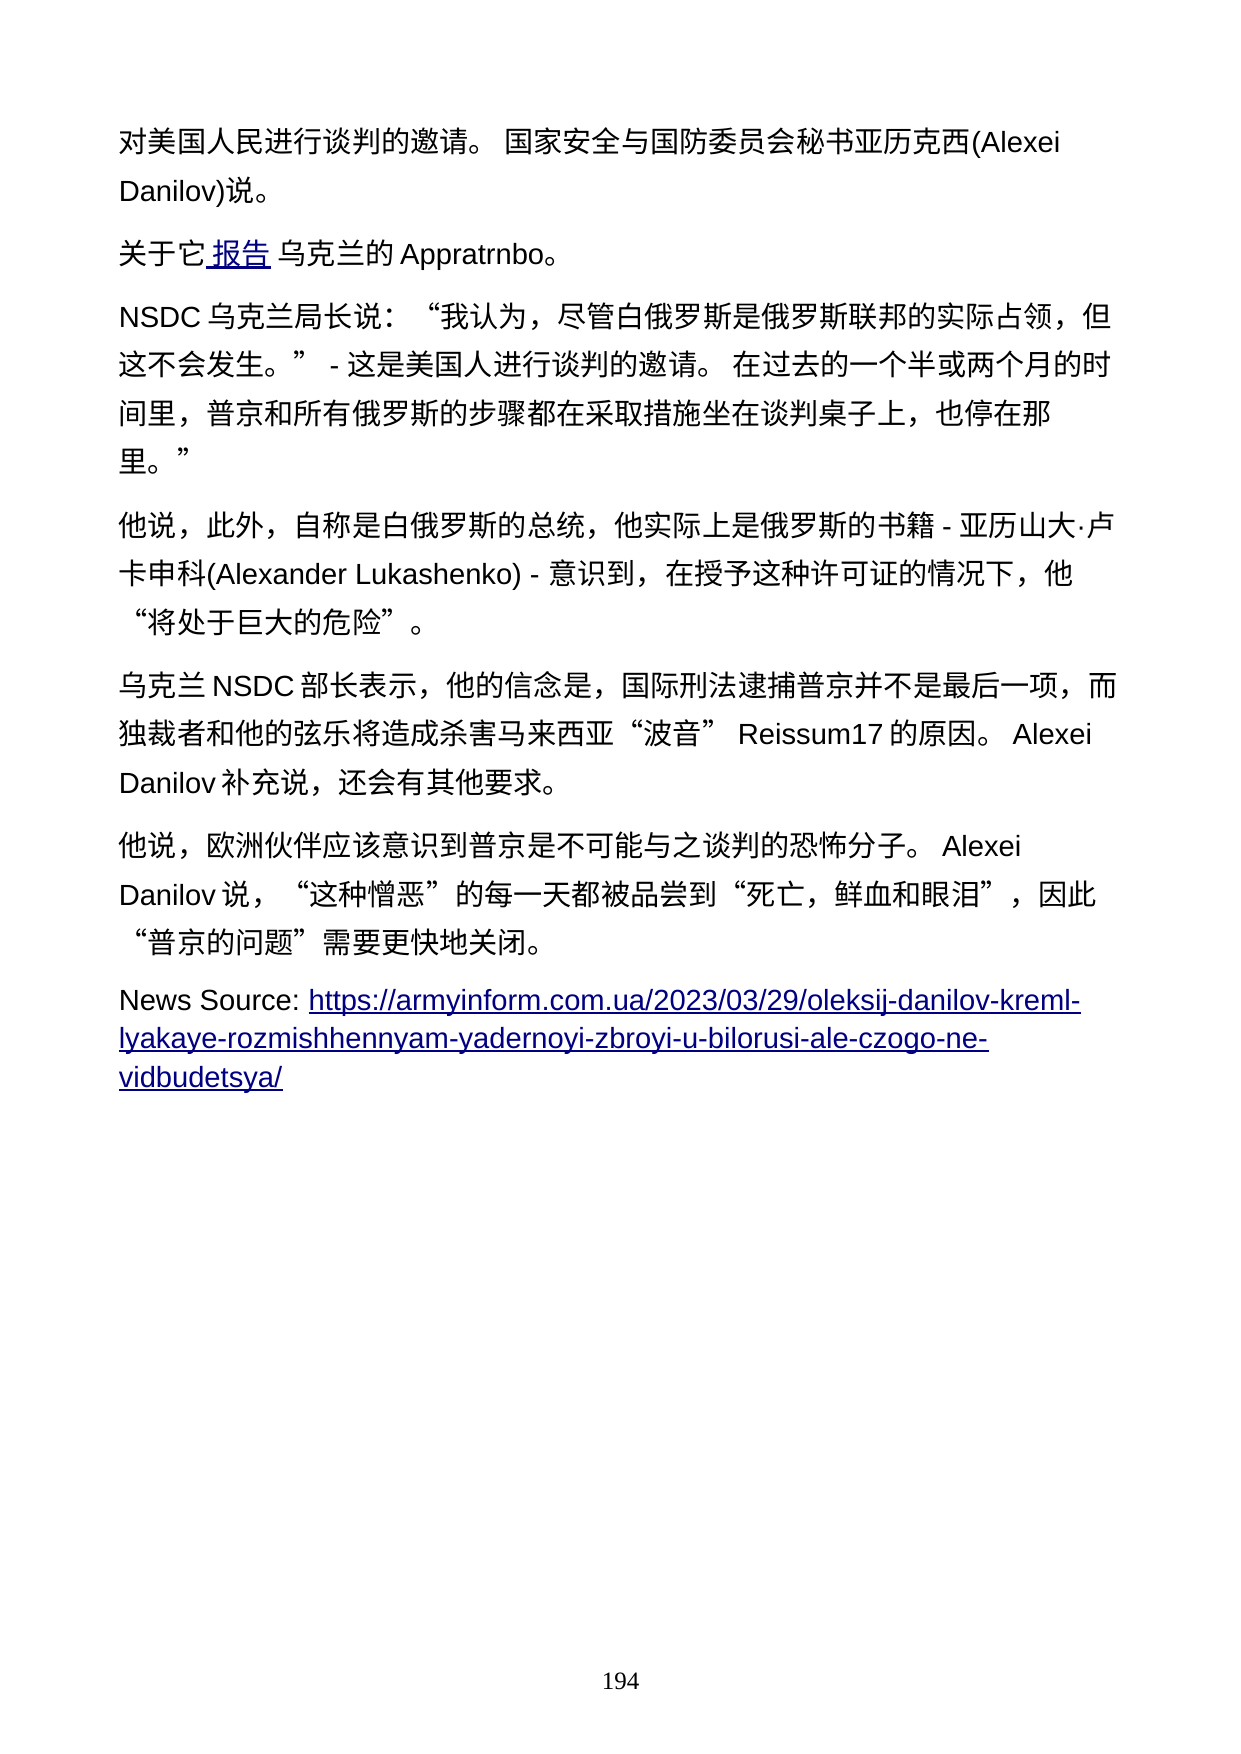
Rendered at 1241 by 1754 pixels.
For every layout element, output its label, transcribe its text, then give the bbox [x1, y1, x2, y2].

text 乌克兰NSDC部长表示，他的信念是，国际刑法逮捕普京并不是最后一项，而独裁者和他的弦乐将造成杀害马来西亚“波音” Reissum17的原因。 Alexei Danilov补充说，还会有其他要求。 [118, 662, 1122, 802]
text 关于它 报告 乌克兰的Appratrnbo。 [118, 230, 1122, 272]
text NSDC乌克兰局长说：“我认为，尽管白俄罗斯是俄罗斯联邦的实际占领，但这不会发生。” - 这是美国人进行谈判的邀请。 在过去的一个半或两个月的时间里，普京和所有俄罗斯的步骤都在采取措施坐在谈判桌子上，也停在那里。” [118, 293, 1122, 481]
text 他说，此外，自称是白俄罗斯的总统，他实际上是俄罗斯的书籍 - 亚历山大·卢卡申科(Alexander Lukashenko) - 意识到，在授予这种许可证的情况下，他“将处于巨大的危险”。 [118, 502, 1122, 641]
text 他说，欧洲伙伴应该意识到普京是不可能与之谈判的恐怖分子。 Alexei Danilov说，“这种憎恶”的每一天都被品尝到“死亡，鲜血和眼泪”，因此“普京的问题”需要更快地关闭。 [118, 822, 1122, 962]
text 对美国人民进行谈判的邀请。 国家安全与国防委员会秘书亚历克西(Alexei Danilov)说。 [118, 118, 1122, 209]
text News Source: https://armyinform.com.ua/2023/03/29/oleksij-danilov-kreml-lyakaye-rozmishhennyam-yadernoyi-zbroyi-u-bilorusi-ale-czogo-ne-vidbudetsya/ [118, 983, 1122, 1093]
